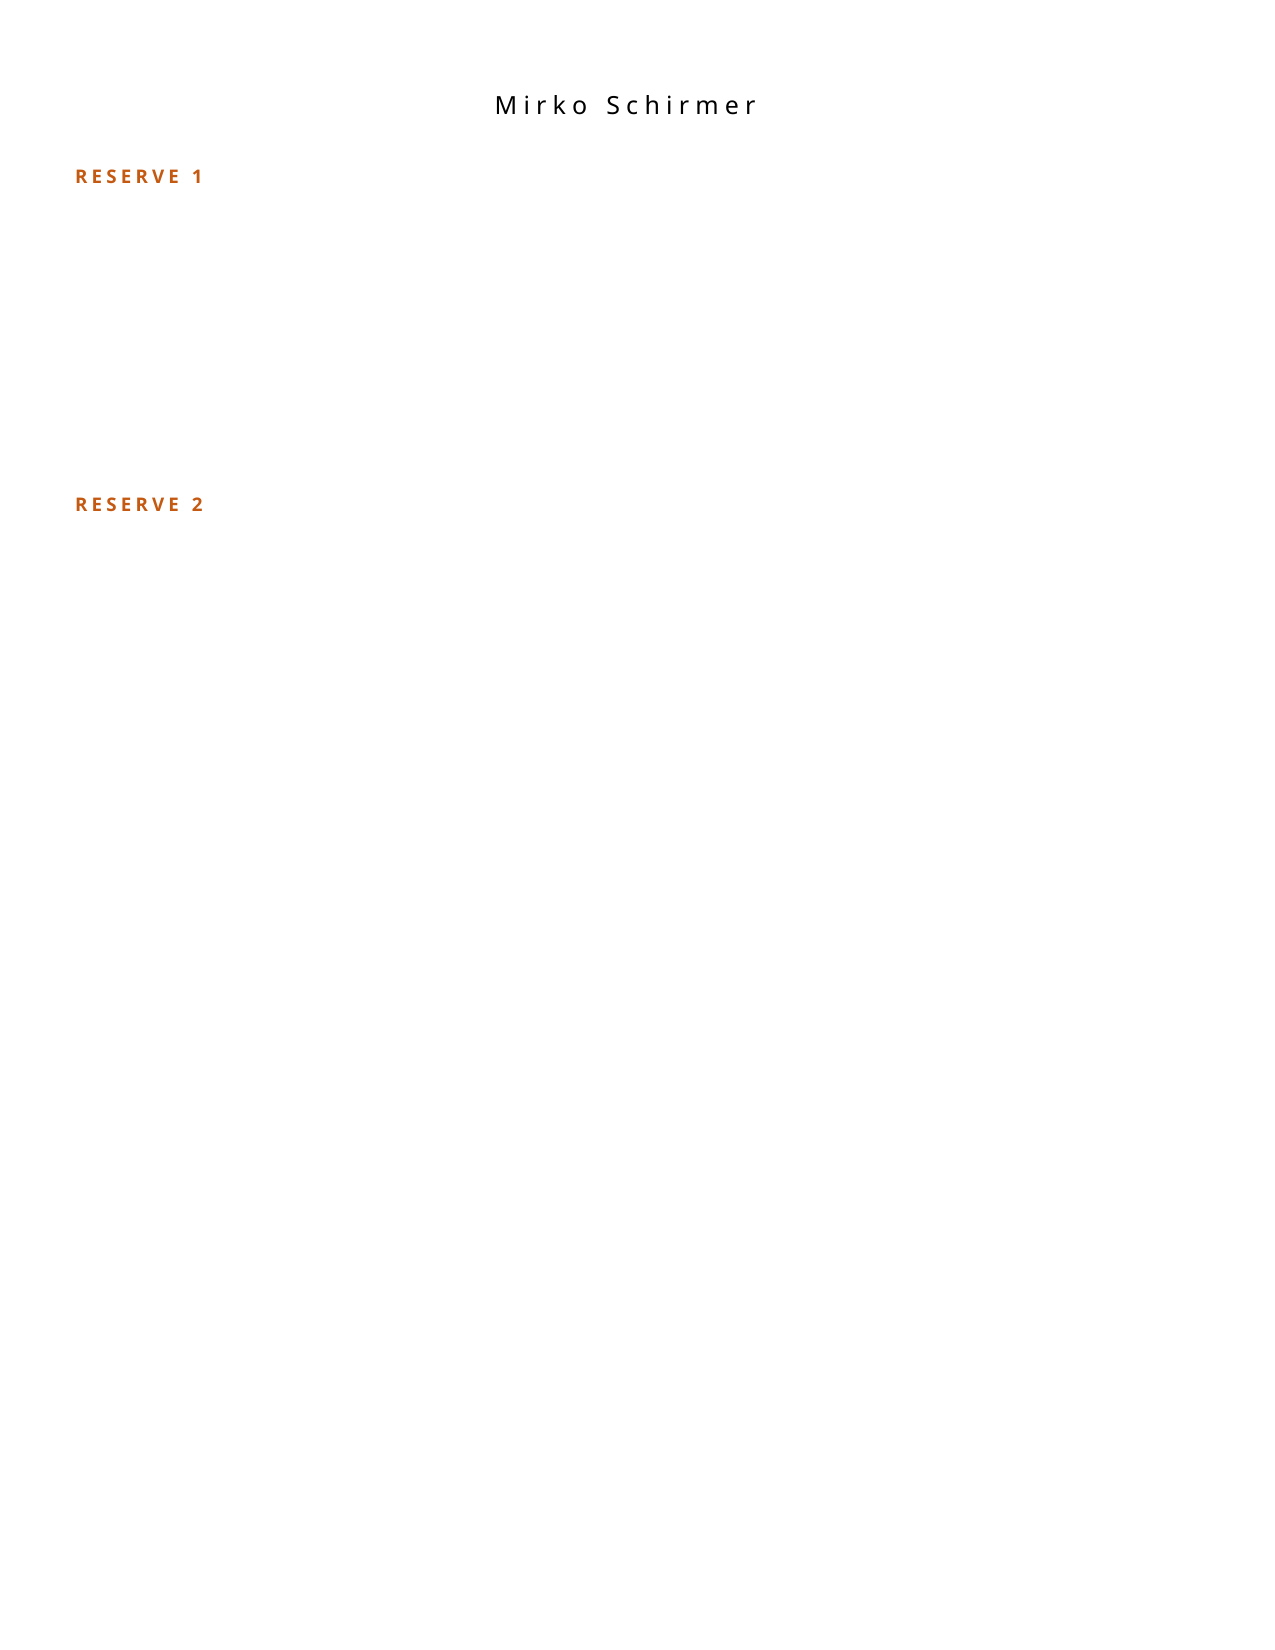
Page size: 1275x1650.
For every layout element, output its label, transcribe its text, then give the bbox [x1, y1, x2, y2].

table_cell [263, 479, 291, 806]
table_cell [263, 151, 291, 478]
table_cell [291, 479, 1200, 806]
table_cell [291, 151, 1200, 478]
table_cell RESERVE 2 [75, 479, 262, 806]
table_cell RESERVE 1 [75, 151, 262, 478]
